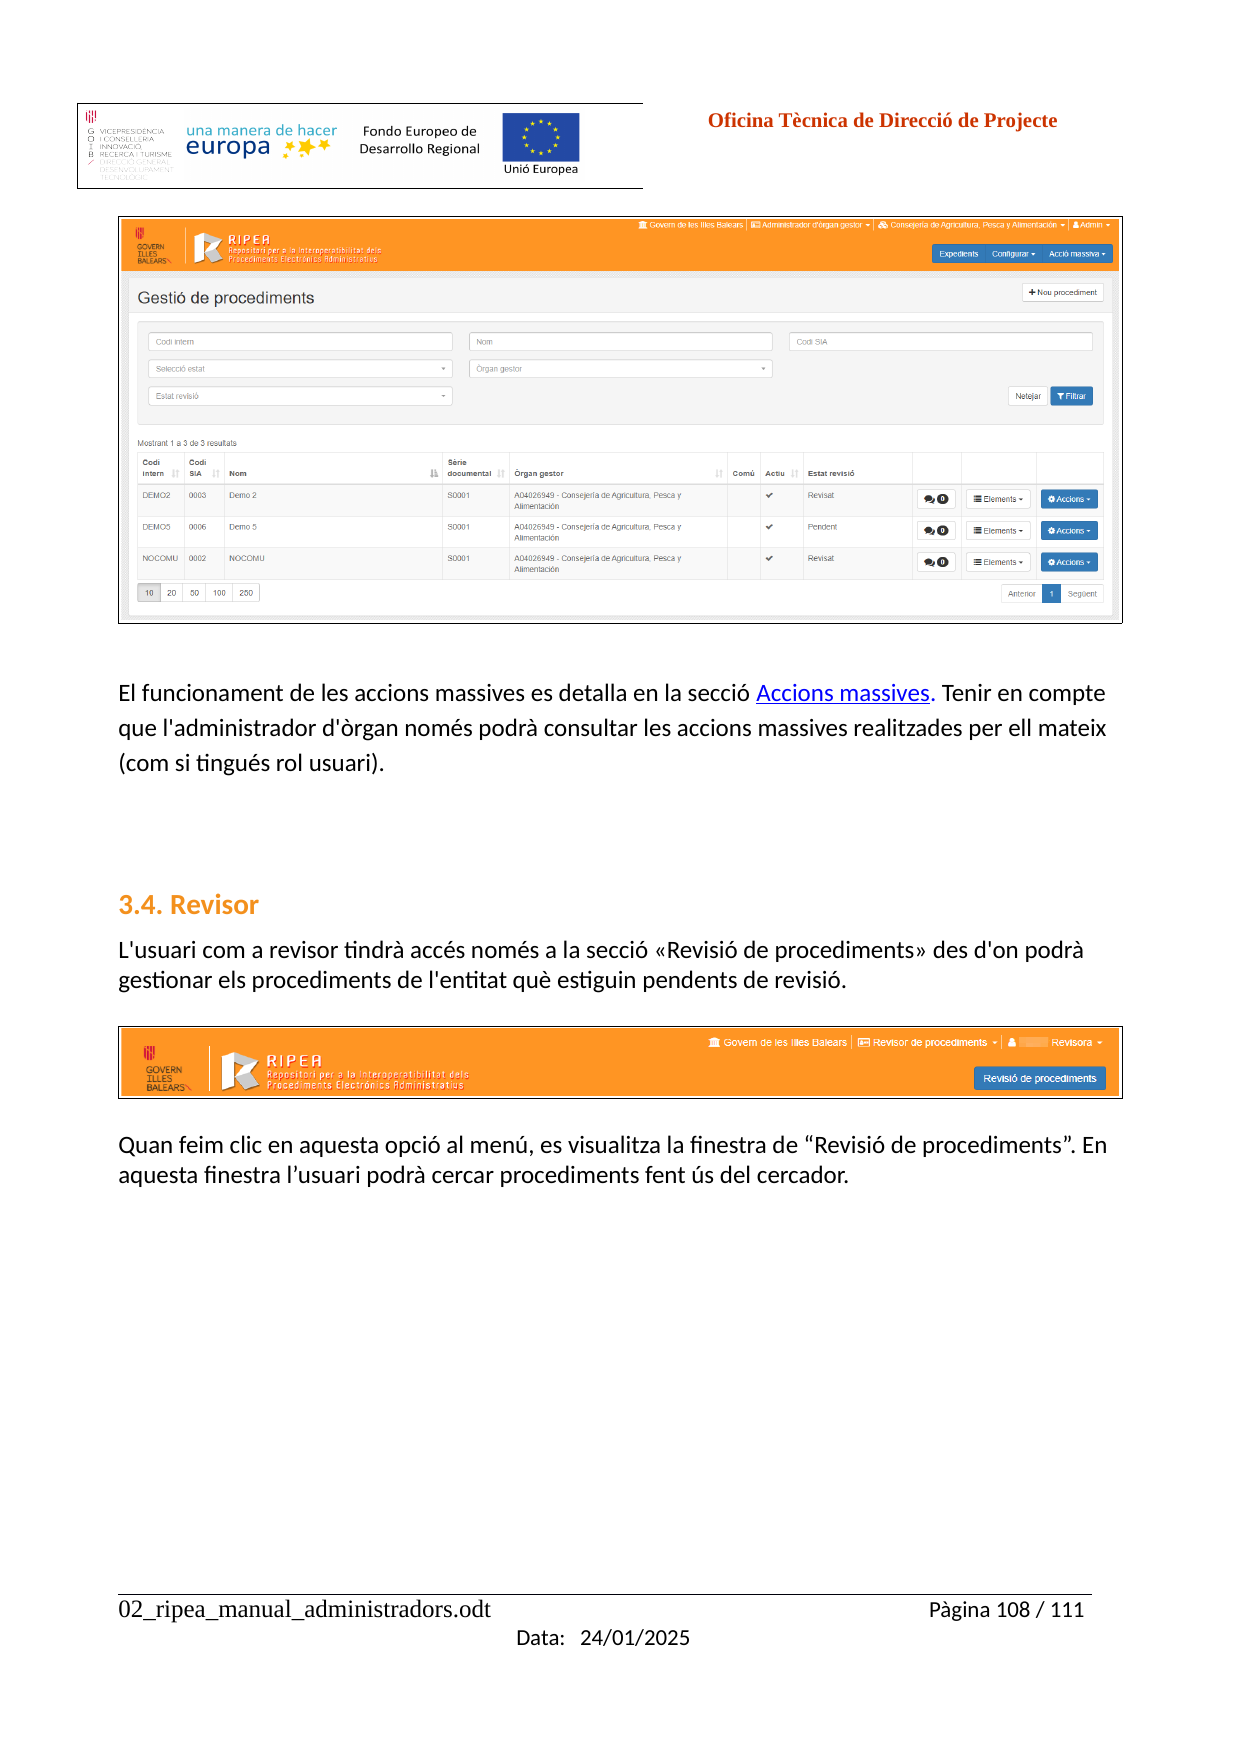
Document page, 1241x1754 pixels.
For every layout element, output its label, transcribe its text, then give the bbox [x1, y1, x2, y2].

picture [121, 1028, 1119, 1096]
subtitle 3.4. Revisor [118, 886, 1122, 922]
picture [184, 108, 585, 182]
picture [121, 219, 1119, 620]
text L'usuari com a revisor tindrà accés només a la secció «Revisió de procediments» des d'on podrà gestionar els procediments de l'entitat què estiguin pendents de revisió. [118, 934, 1122, 995]
picture [82, 108, 178, 182]
text El funcionament de les accions massives es detalla en la secció Accions massives. Tenir en compte que l'administrador d'òrgan només podrà consultar les accions massives realitzades per ell mateix (com si tingués rol usuari). [118, 677, 1122, 777]
text Quan feim clic en aquesta opció al menú, es visualitza la finestra de “Revisió de procediments”. En aquesta finestra l’usuari podrà cercar procediments fent ús del cercador. [118, 1129, 1122, 1190]
